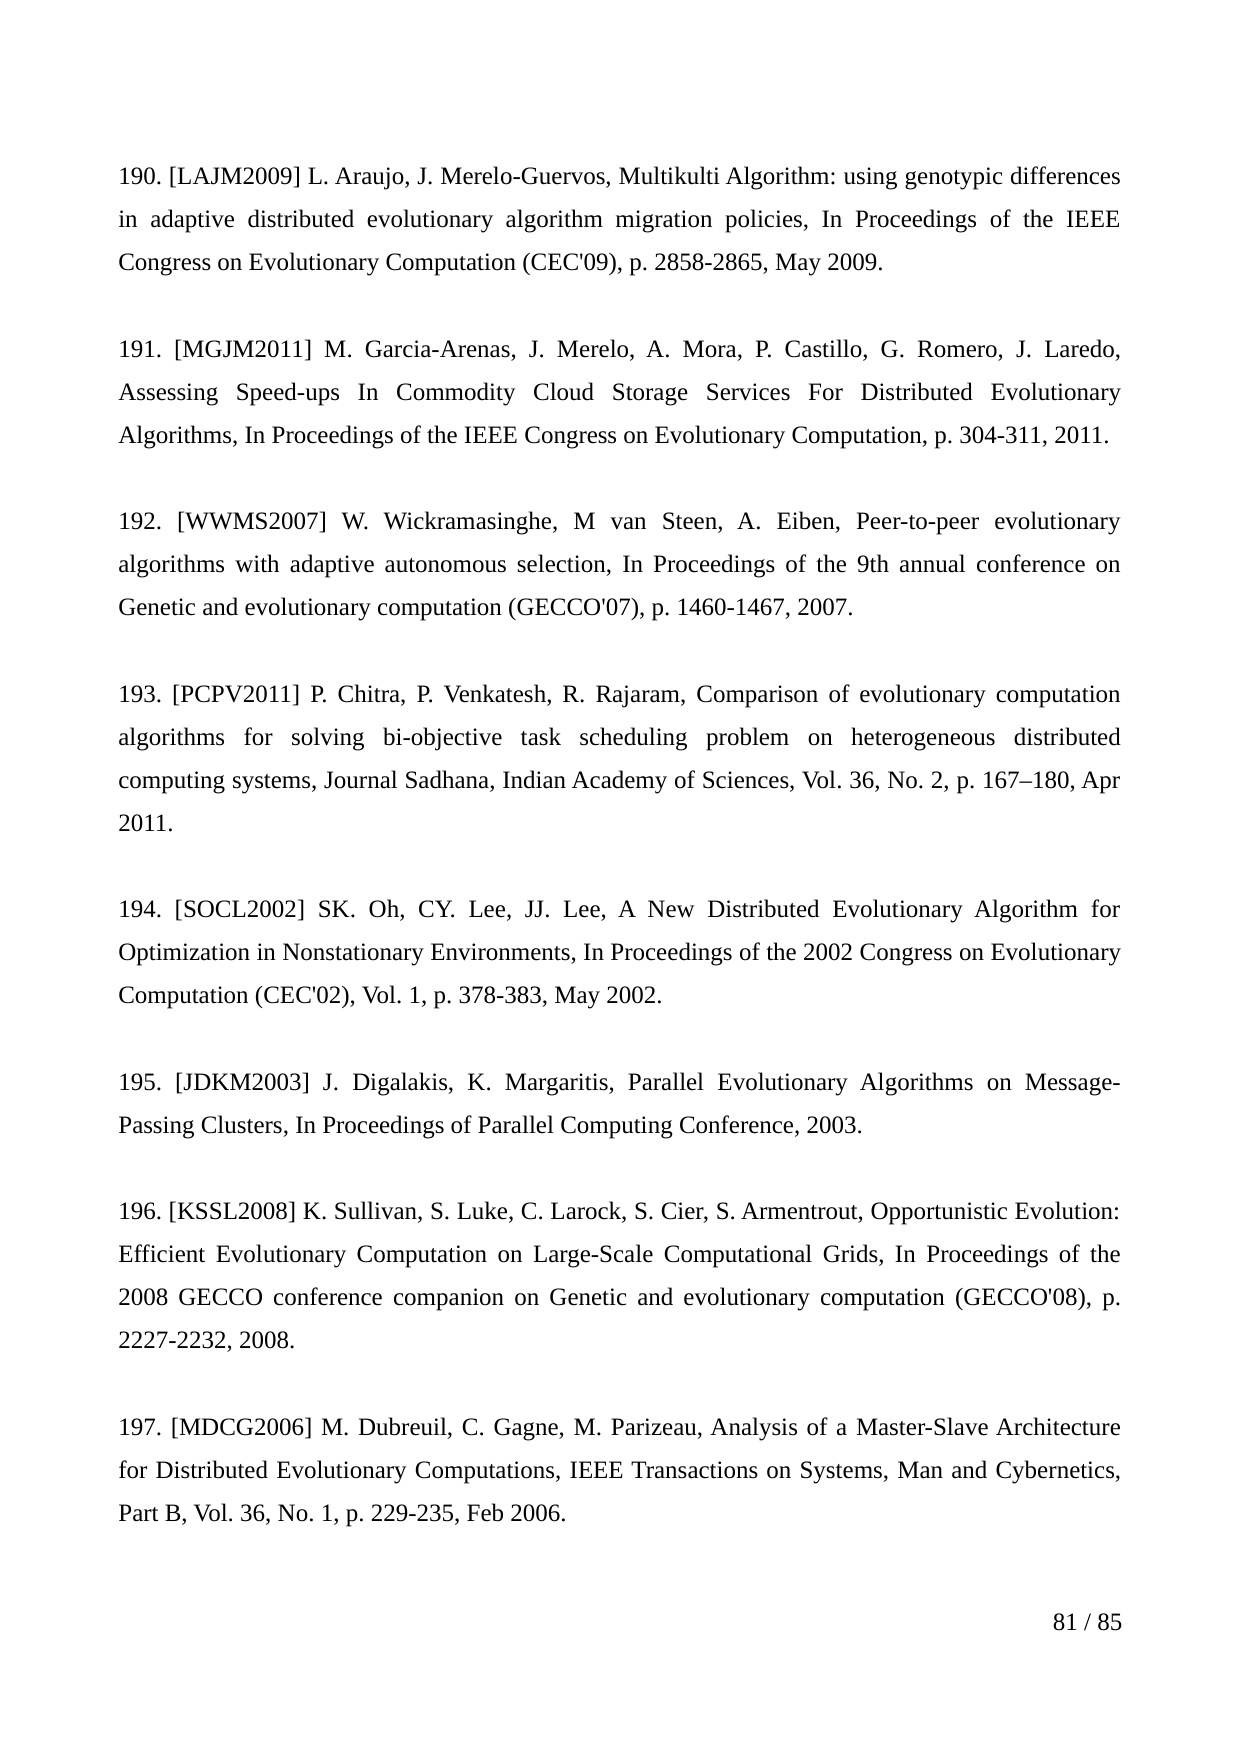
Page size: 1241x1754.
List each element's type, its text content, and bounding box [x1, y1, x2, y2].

text 191. [MGJM2011] M. Garcia-Arenas, J. Merelo, A. Mora, P. Castillo, G. Romero, J. Laredo, Assessing Speed-ups In Commodity Cloud Storage Services For Distributed Evolutionary Algorithms, In Proceedings of the IEEE Congress on Evolutionary Computation, p. 304-311, 2011. [118, 334, 1122, 449]
text 190. [LAJM2009] L. Araujo, J. Merelo-Guervos, Multikulti Algorithm: using genotypic differences in adaptive distributed evolutionary algorithm migration policies, In Proceedings of the IEEE Congress on Evolutionary Computation (CEC'09), p. 2858-2865, May 2009. [118, 161, 1122, 276]
text 194. [SOCL2002] SK. Oh, CY. Lee, JJ. Lee, A New Distributed Evolutionary Algorithm for Optimization in Nonstationary Environments, In Proceedings of the 2002 Congress on Evolutionary Computation (CEC'02), Vol. 1, p. 378-383, May 2002. [118, 894, 1122, 1009]
text 197. [MDCG2006] M. Dubreuil, C. Gagne, M. Parizeau, Analysis of a Master-Slave Architecture for Distributed Evolutionary Computations, IEEE Transactions on Systems, Man and Cybernetics, Part B, Vol. 36, No. 1, p. 229-235, Feb 2006. [118, 1412, 1122, 1527]
text 196. [KSSL2008] K. Sullivan, S. Luke, C. Larock, S. Cier, S. Armentrout, Opportunistic Evolution: Efficient Evolutionary Computation on Large-Scale Computational Grids, In Proceedings of the 2008 GECCO conference companion on Genetic and evolutionary computation (GECCO'08), p. 2227-2232, 2008. [118, 1196, 1122, 1354]
text 192. [WWMS2007] W. Wickramasinghe, M van Steen, A. Eiben, Peer-to-peer evolutionary algorithms with adaptive autonomous selection, In Proceedings of the 9th annual conference on Genetic and evolutionary computation (GECCO'07), p. 1460-1467, 2007. [118, 506, 1122, 621]
text 195. [JDKM2003] J. Digalakis, K. Margaritis, Parallel Evolutionary Algorithms on Message-Passing Clusters, In Proceedings of Parallel Computing Conference, 2003. [118, 1067, 1122, 1139]
text 193. [PCPV2011] P. Chitra, P. Venkatesh, R. Rajaram, Comparison of evolutionary computation algorithms for solving bi-objective task scheduling problem on heterogeneous distributed computing systems, Journal Sadhana, Indian Academy of Sciences, Vol. 36, No. 2, p. 167–180, Apr 2011. [118, 679, 1122, 837]
